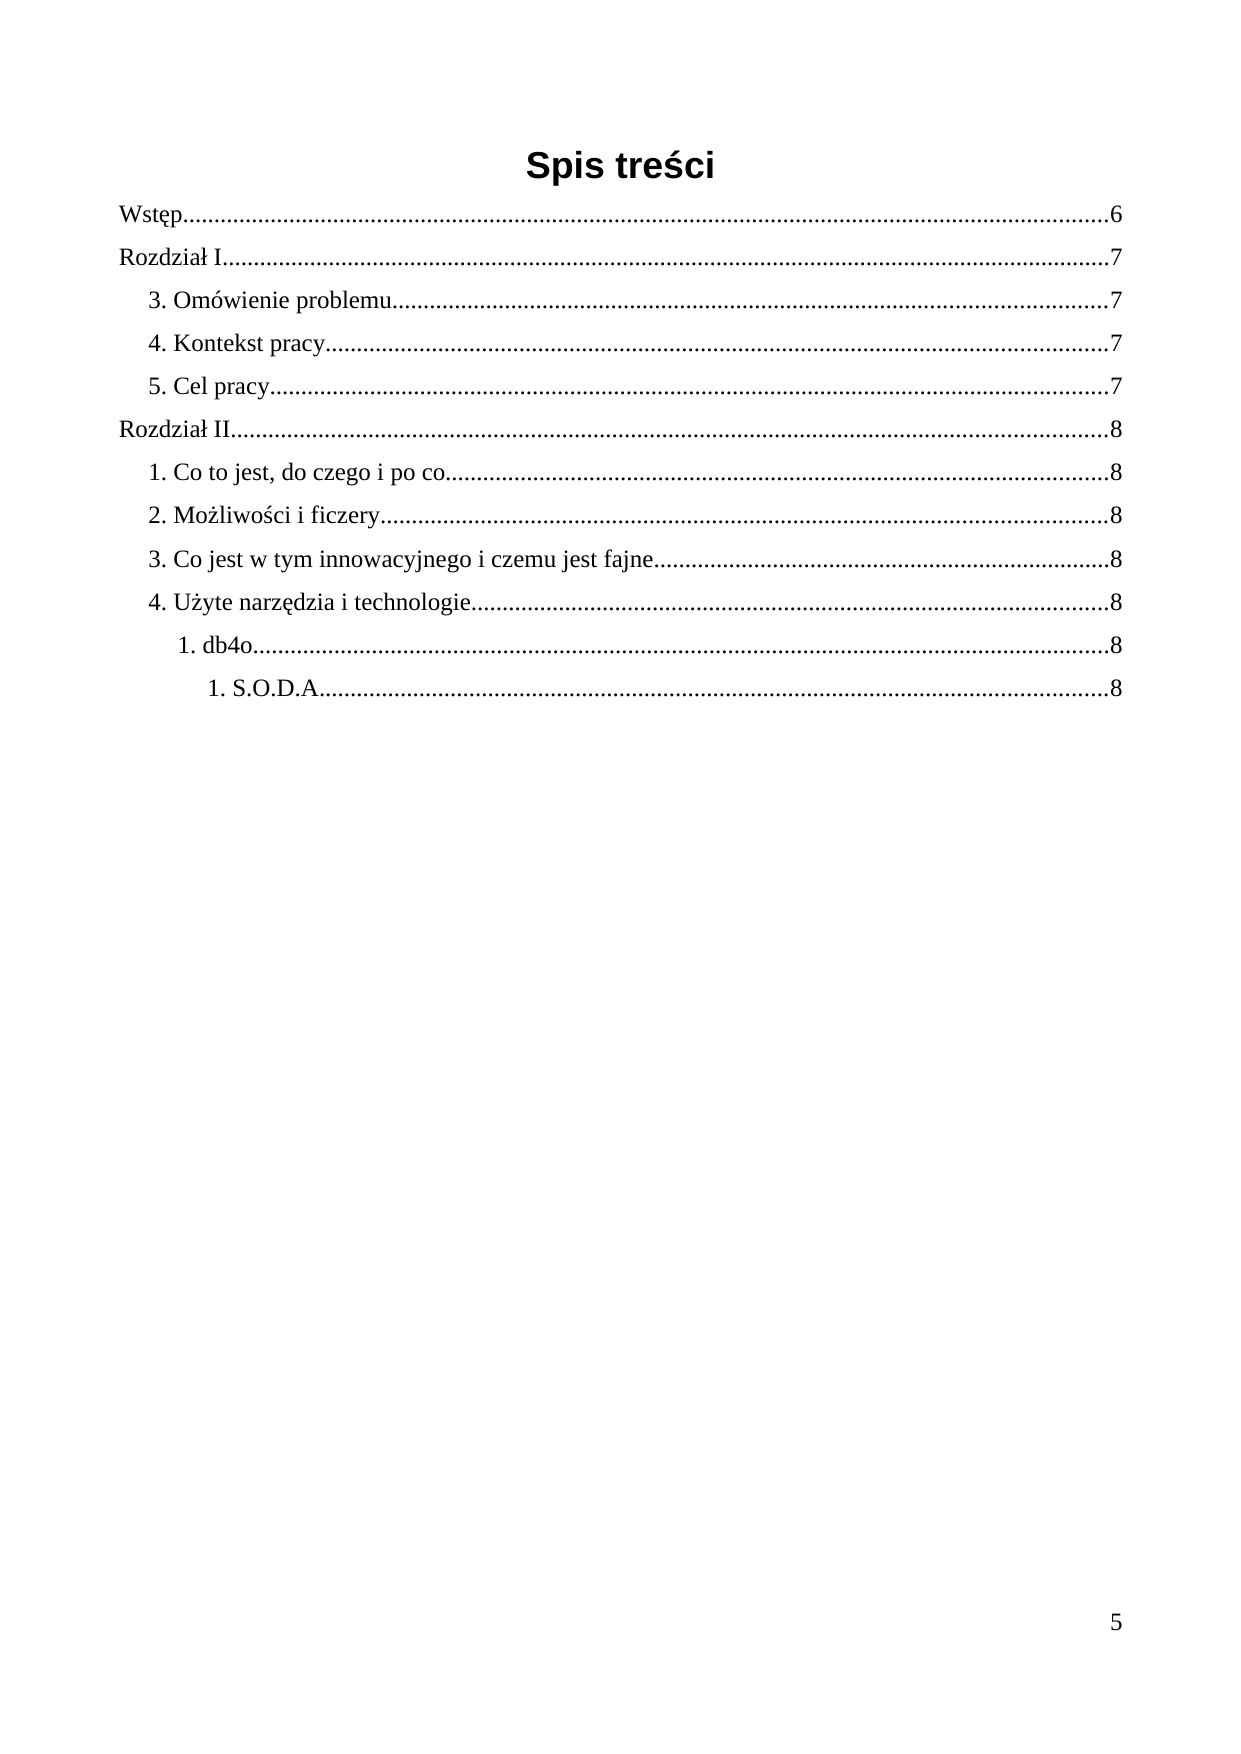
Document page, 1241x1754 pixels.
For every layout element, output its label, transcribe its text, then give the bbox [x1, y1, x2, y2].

text Rozdział I 7 [118, 242, 1122, 271]
text 1. Co to jest, do czego i po co 8 [148, 457, 1122, 486]
text 2. Możliwości i ficzery 8 [148, 501, 1122, 529]
text 3. Omówienie problemu 7 [148, 285, 1122, 314]
text 5. Cel pracy 7 [148, 371, 1122, 400]
text 1. S.O.D.A. 8 [207, 673, 1122, 702]
text Rozdział II 8 [118, 414, 1122, 443]
subtitle Spis treści [118, 143, 1122, 186]
text 3. Co jest w tym innowacyjnego i czemu jest fajne 8 [148, 544, 1122, 572]
text Wstęp 6 [118, 199, 1122, 227]
text 1. db4o 8 [177, 630, 1122, 659]
text 4. Użyte narzędzia i technologie 8 [148, 587, 1122, 616]
text 4. Kontekst pracy 7 [148, 328, 1122, 357]
